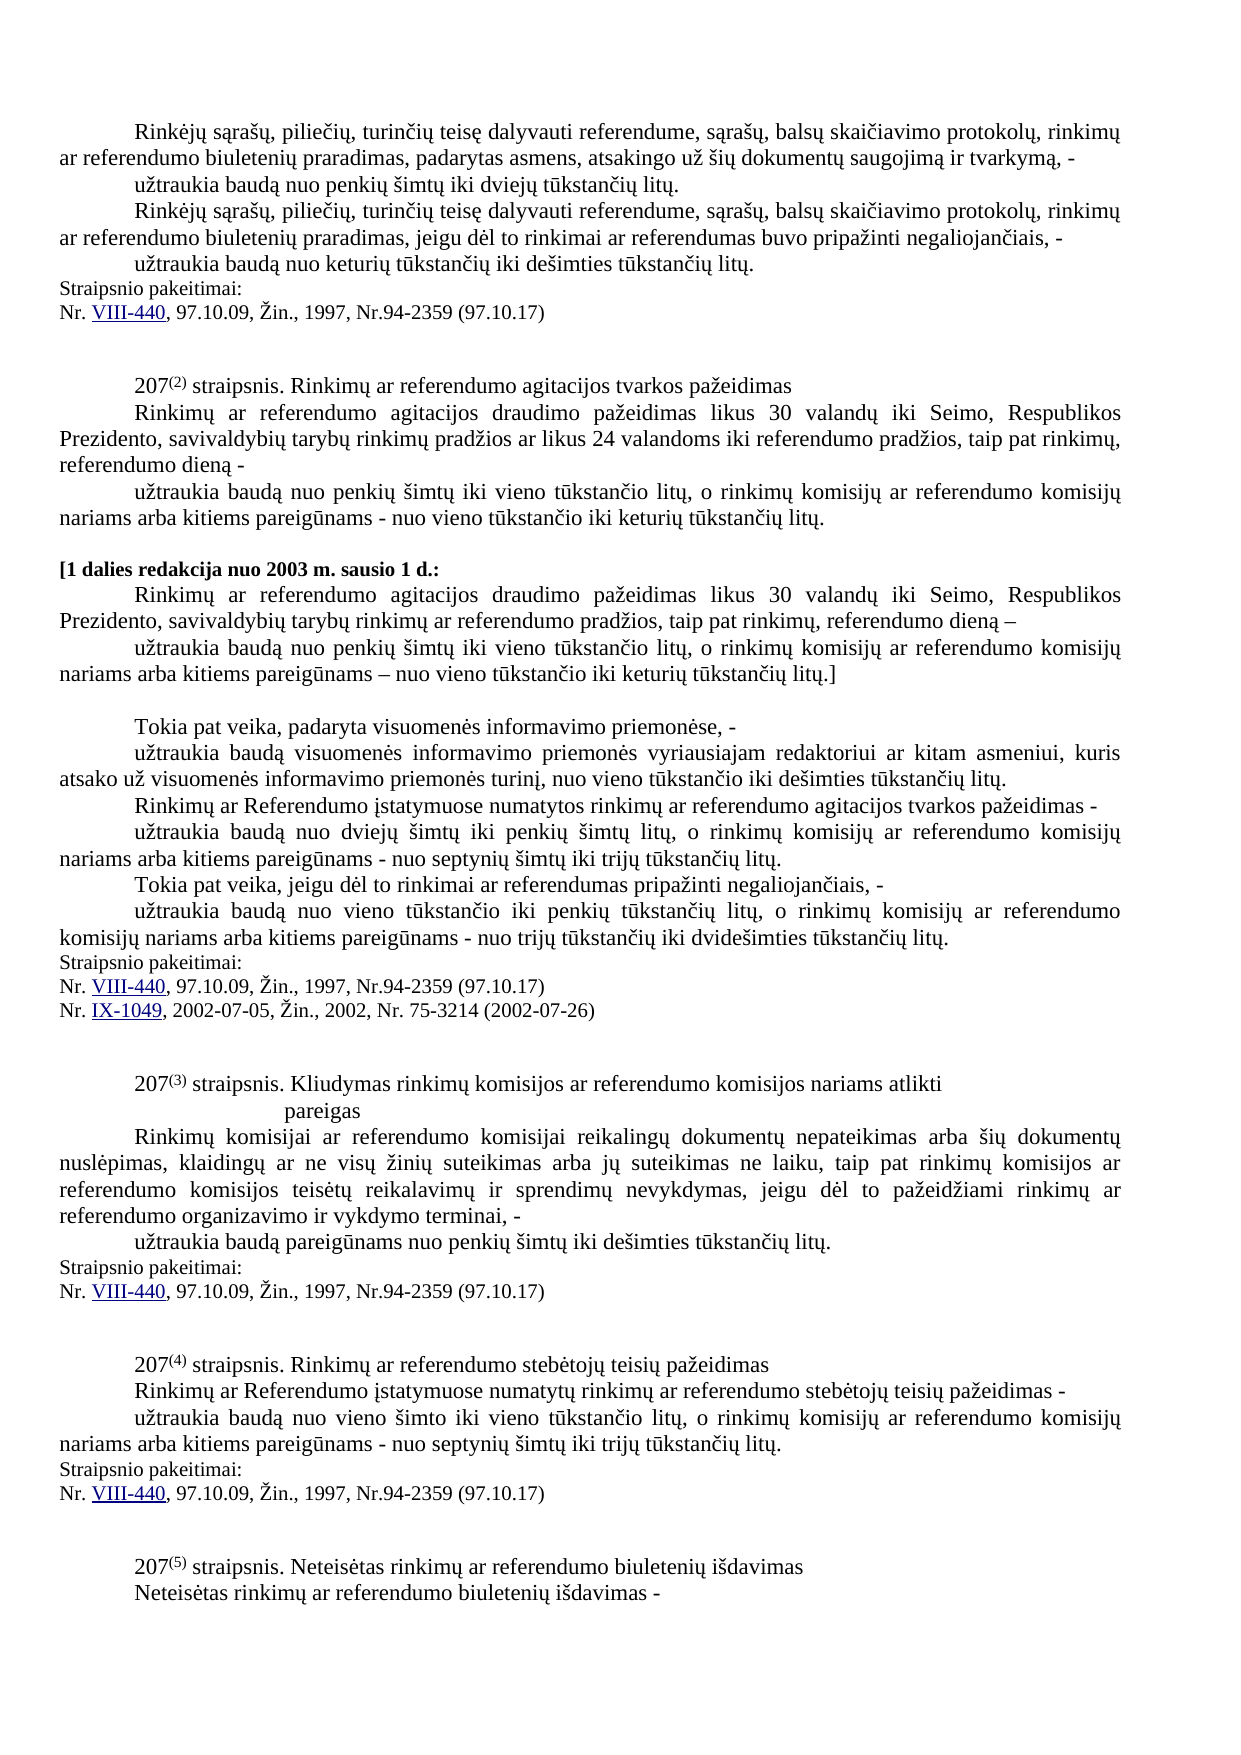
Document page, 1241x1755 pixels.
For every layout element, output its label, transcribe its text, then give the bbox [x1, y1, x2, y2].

text 207(2) straipsnis. Rinkimų ar referendumo agitacijos tvarkos pažeidimas [59, 372, 1122, 399]
text Neteisėtas rinkimų ar referendumo biuletenių išdavimas - [59, 1579, 1122, 1605]
text užtraukia baudą nuo penkių šimtų iki vieno tūkstančio litų, o rinkimų komisijų ar referendumo komisijų nariams arba kitiems pareigūnams - nuo vieno tūkstančio iki keturių tūkstančių litų. [59, 478, 1122, 531]
text užtraukia baudą visuomenės informavimo priemonės vyriausiajam redaktoriui ar kitam asmeniui, kuris atsako už visuomenės informavimo priemonės turinį, nuo vieno tūkstančio iki dešimties tūkstančių litų. [59, 739, 1122, 792]
text pareigas [284, 1097, 1122, 1123]
text užtraukia baudą nuo penkių šimtų iki vieno tūkstančio litų, o rinkimų komisijų ar referendumo komisijų nariams arba kitiems pareigūnams – nuo vieno tūkstančio iki keturių tūkstančių litų.] [59, 634, 1122, 686]
text [1 dalies redakcija nuo 2003 m. sausio 1 d.: [59, 557, 1122, 581]
text Rinkimų ar Referendumo įstatymuose numatytos rinkimų ar referendumo agitacijos tvarkos pažeidimas - [59, 792, 1122, 818]
text 207(5) straipsnis. Neteisėtas rinkimų ar referendumo biuletenių išdavimas [59, 1553, 1122, 1579]
text 207(4) straipsnis. Rinkimų ar referendumo stebėtojų teisių pažeidimas [59, 1351, 1122, 1377]
text Straipsnio pakeitimai: [59, 276, 1122, 300]
text Straipsnio pakeitimai: [59, 1255, 1122, 1279]
text Rinkimų komisijai ar referendumo komisijai reikalingų dokumentų nepateikimas arba šių dokumentų nuslėpimas, klaidingų ar ne visų žinių suteikimas arba jų suteikimas ne laiku, taip pat rinkimų komisijos ar referendumo komisijos teisėtų reikalavimų ir sprendimų nevykdymas, jeigu dėl to pažeidžiami rinkimų ar referendumo organizavimo ir vykdymo terminai, - [59, 1123, 1122, 1228]
text užtraukia baudą nuo vieno tūkstančio iki penkių tūkstančių litų, o rinkimų komisijų ar referendumo komisijų nariams arba kitiems pareigūnams - nuo trijų tūkstančių iki dvidešimties tūkstančių litų. [59, 897, 1122, 950]
text Tokia pat veika, padaryta visuomenės informavimo priemonėse, - [59, 713, 1122, 739]
text užtraukia baudą nuo keturių tūkstančių iki dešimties tūkstančių litų. [59, 250, 1122, 276]
text Straipsnio pakeitimai: [59, 1456, 1122, 1481]
text užtraukia baudą nuo dviejų šimtų iki penkių šimtų litų, o rinkimų komisijų ar referendumo komisijų nariams arba kitiems pareigūnams - nuo septynių šimtų iki trijų tūkstančių litų. [59, 818, 1122, 871]
text Tokia pat veika, jeigu dėl to rinkimai ar referendumas pripažinti negaliojančiais, - [59, 871, 1122, 897]
text Rinkėjų sąrašų, piliečių, turinčių teisę dalyvauti referendume, sąrašų, balsų skaičiavimo protokolų, rinkimų ar referendumo biuletenių praradimas, jeigu dėl to rinkimai ar referendumas buvo pripažinti negaliojančiais, - [59, 197, 1122, 250]
text Nr. VIII-440, 97.10.09, Žin., 1997, Nr.94-2359 (97.10.17) [59, 974, 1122, 998]
text Nr. IX-1049, 2002-07-05, Žin., 2002, Nr. 75-3214 (2002-07-26) [59, 998, 1122, 1022]
text užtraukia baudą pareigūnams nuo penkių šimtų iki dešimties tūkstančių litų. [59, 1228, 1122, 1255]
text 207(3) straipsnis. Kliudymas rinkimų komisijos ar referendumo komisijos nariams atlikti [134, 1070, 1122, 1097]
text Rinkimų ar referendumo agitacijos draudimo pažeidimas likus 30 valandų iki Seimo, Respublikos Prezidento, savivaldybių tarybų rinkimų pradžios ar likus 24 valandoms iki referendumo pradžios, taip pat rinkimų, referendumo dieną - [59, 399, 1122, 478]
text Rinkėjų sąrašų, piliečių, turinčių teisę dalyvauti referendume, sąrašų, balsų skaičiavimo protokolų, rinkimų ar referendumo biuletenių praradimas, padarytas asmens, atsakingo už šių dokumentų saugojimą ir tvarkymą, - [59, 118, 1122, 171]
text Straipsnio pakeitimai: [59, 950, 1122, 974]
text Nr. VIII-440, 97.10.09, Žin., 1997, Nr.94-2359 (97.10.17) [59, 1481, 1122, 1504]
text užtraukia baudą nuo penkių šimtų iki dviejų tūkstančių litų. [59, 171, 1122, 197]
text Rinkimų ar Referendumo įstatymuose numatytų rinkimų ar referendumo stebėtojų teisių pažeidimas - [59, 1377, 1122, 1404]
text Nr. VIII-440, 97.10.09, Žin., 1997, Nr.94-2359 (97.10.17) [59, 1279, 1122, 1303]
text Nr. VIII-440, 97.10.09, Žin., 1997, Nr.94-2359 (97.10.17) [59, 300, 1122, 324]
text Rinkimų ar referendumo agitacijos draudimo pažeidimas likus 30 valandų iki Seimo, Respublikos Prezidento, savivaldybių tarybų rinkimų ar referendumo pradžios, taip pat rinkimų, referendumo dieną – [59, 581, 1122, 634]
text užtraukia baudą nuo vieno šimto iki vieno tūkstančio litų, o rinkimų komisijų ar referendumo komisijų nariams arba kitiems pareigūnams - nuo septynių šimtų iki trijų tūkstančių litų. [59, 1404, 1122, 1456]
